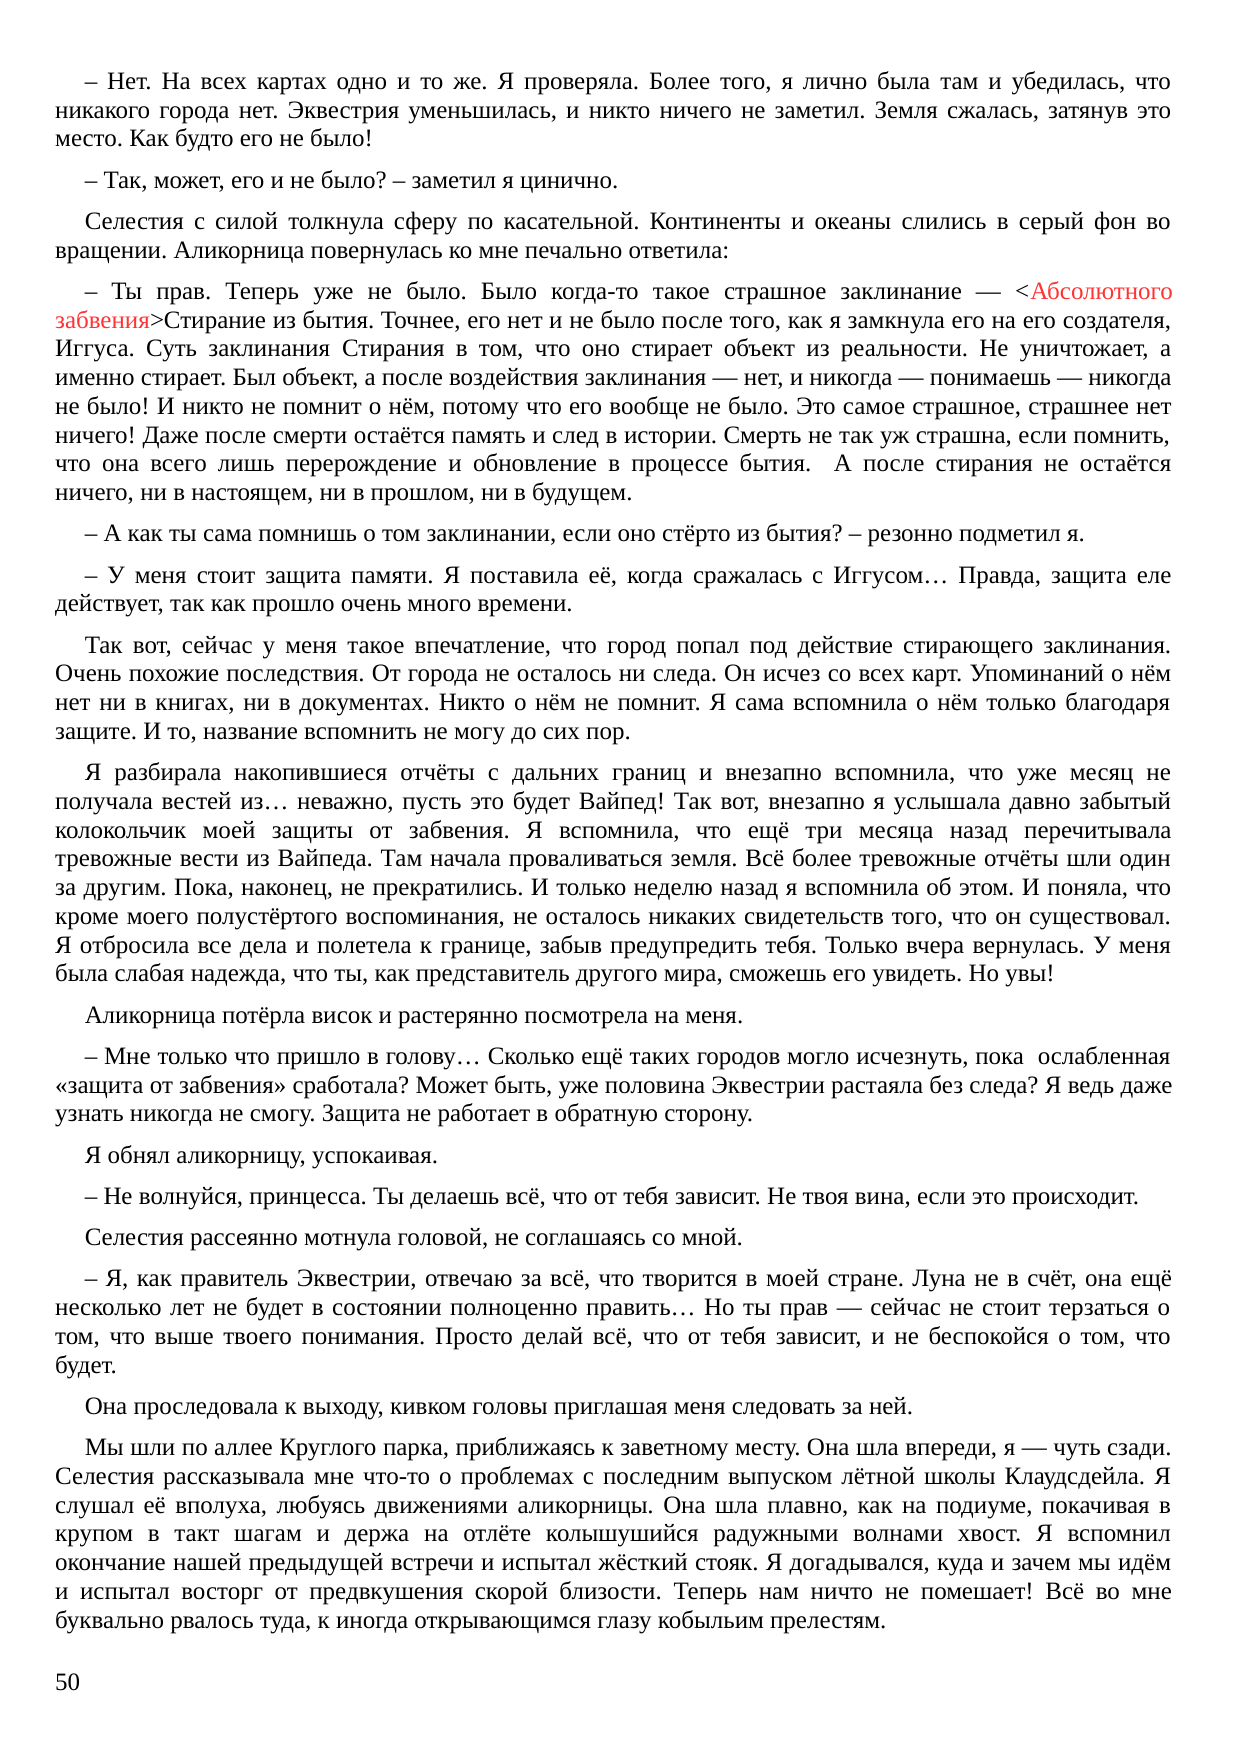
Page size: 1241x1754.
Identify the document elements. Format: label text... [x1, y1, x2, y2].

text Я разбирала накопившиеся отчёты с дальних границ и внезапно вспомнила, что уже месяц не получала вестей из… неважно, пусть это будет Вайпед! Так вот, внезапно я услышала давно забытый колокольчик моей защиты от забвения. Я вспомнила, что ещё три месяца назад перечитывала тревожные вести из Вайпеда. Там начала проваливаться земля. Всё более тревожные отчёты шли один за другим. Пока, наконец, не прекратились. И только неделю назад я вспомнила об этом. И поняла, что кроме моего полустёртого воспоминания, не осталось никаких свидетельств того, что он существовал. Я отбросила все дела и полетела к границе, забыв предупредить тебя. Только вчера вернулась. У меня была слабая надежда, что ты, как представитель другого мира, сможешь его увидеть. Но увы! [55, 757, 1173, 987]
text Так вот, сейчас у меня такое впечатление, что город попал под действие стирающего заклинания. Очень похожие последствия. От города не осталось ни следа. Он исчез со всех карт. Упоминаний о нём нет ни в книгах, ни в документах. Никто о нём не помнит. Я сама вспомнила о нём только благодаря защите. И то, название вспомнить не могу до сих пор. [55, 630, 1173, 745]
text – Так, может, его и не было? – заметил я цинично. [55, 165, 1173, 193]
text Селестия с силой толкнула сферу по касательной. Континенты и океаны слились в серый фон во вращении. Аликорница повернулась ко мне печально ответила: [55, 206, 1173, 263]
text Мы шли по аллее Круглого парка, приближаясь к заветному месту. Она шла впереди, я — чуть cзади. Селестия рассказывала мне что-то о проблемах с последним выпуском лётной школы Клаудсдейла. Я слушал её вполуха, любуясь движениями аликорницы. Она шла плавно, как на подиуме, покачивая в крупом в такт шагам и держа на отлёте колышушийся радужными волнами хвост. Я вспомнил окончание нашей предыдущей встречи и испытал жёсткий стояк. Я догадывался, куда и зачем мы идём и испытал восторг от предвкушения скорой близости. Теперь нам ничто не помешает! Всё во мне буквально рвалось туда, к иногда открывающимся глазу кобыльим прелестям. [55, 1432, 1173, 1633]
text – Я, как правитель Эквестрии, отвечаю за всё, что творится в моей стране. Луна не в счёт, она ещё несколько лет не будет в состоянии полноценно править… Но ты прав — сейчас не стоит терзаться о том, что выше твоего понимания. Просто делай всё, что от тебя зависит, и не беспокойся о том, что будет. [55, 1263, 1173, 1378]
text Я обнял аликорницу, успокаивая. [55, 1140, 1173, 1168]
text – А как ты сама помнишь о том заклинании, если оно стёрто из бытия? – резонно подметил я. [55, 518, 1173, 547]
text Аликорница потёрла висок и растерянно посмотрела на меня. [55, 1000, 1173, 1028]
text – У меня стоит защита памяти. Я поставила её, когда сражалась с Иггусом… Правда, защита еле действует, так как прошло очень много времени. [55, 560, 1173, 617]
text – Не волнуйся, принцесса. Ты делаешь всё, что от тебя зависит. Не твоя вина, если это происходит. [55, 1181, 1173, 1210]
text Селестия рассеянно мотнула головой, не соглашаясь со мной. [55, 1222, 1173, 1251]
text – Мне только что пришло в голову… Сколько ещё таких городов могло исчезнуть, пока ослабленная «защита от забвения» сработала? Может быть, уже половина Эквестрии растаяла без следа? Я ведь даже узнать никогда не смогу. Защита не работает в обратную сторону. [55, 1041, 1173, 1127]
text – Ты прав. Теперь уже не было. Было когда-то такое страшное заклинание — <Абсолютного забвения>Стирание из бытия. Точнее, его нет и не было после того, как я замкнула его на его создателя, Иггуса. Суть заклинания Стирания в том, что оно стирает объект из реальности. Не уничтожает, а именно стирает. Был объект, а после воздействия заклинания — нет, и никогда — понимаешь — никогда не было! И никто не помнит о нём, потому что его вообще не было. Это самое страшное, страшнее нет ничего! Даже после смерти остаётся память и след в истории. Смерть не так уж страшна, если помнить, что она всего лишь перерождение и обновление в процессе бытия. А после стирания не остаётся ничего, ни в настоящем, ни в прошлом, ни в будущем. [55, 276, 1173, 506]
text – Нет. На всех картах одно и то же. Я проверяла. Более того, я лично была там и убедилась, что никакого города нет. Эквестрия уменьшилась, и никто ничего не заметил. Земля сжалась, затянув это место. Как будто его не было! [55, 66, 1173, 152]
text Она проследовала к выходу, кивком головы приглашая меня следовать за ней. [55, 1391, 1173, 1420]
